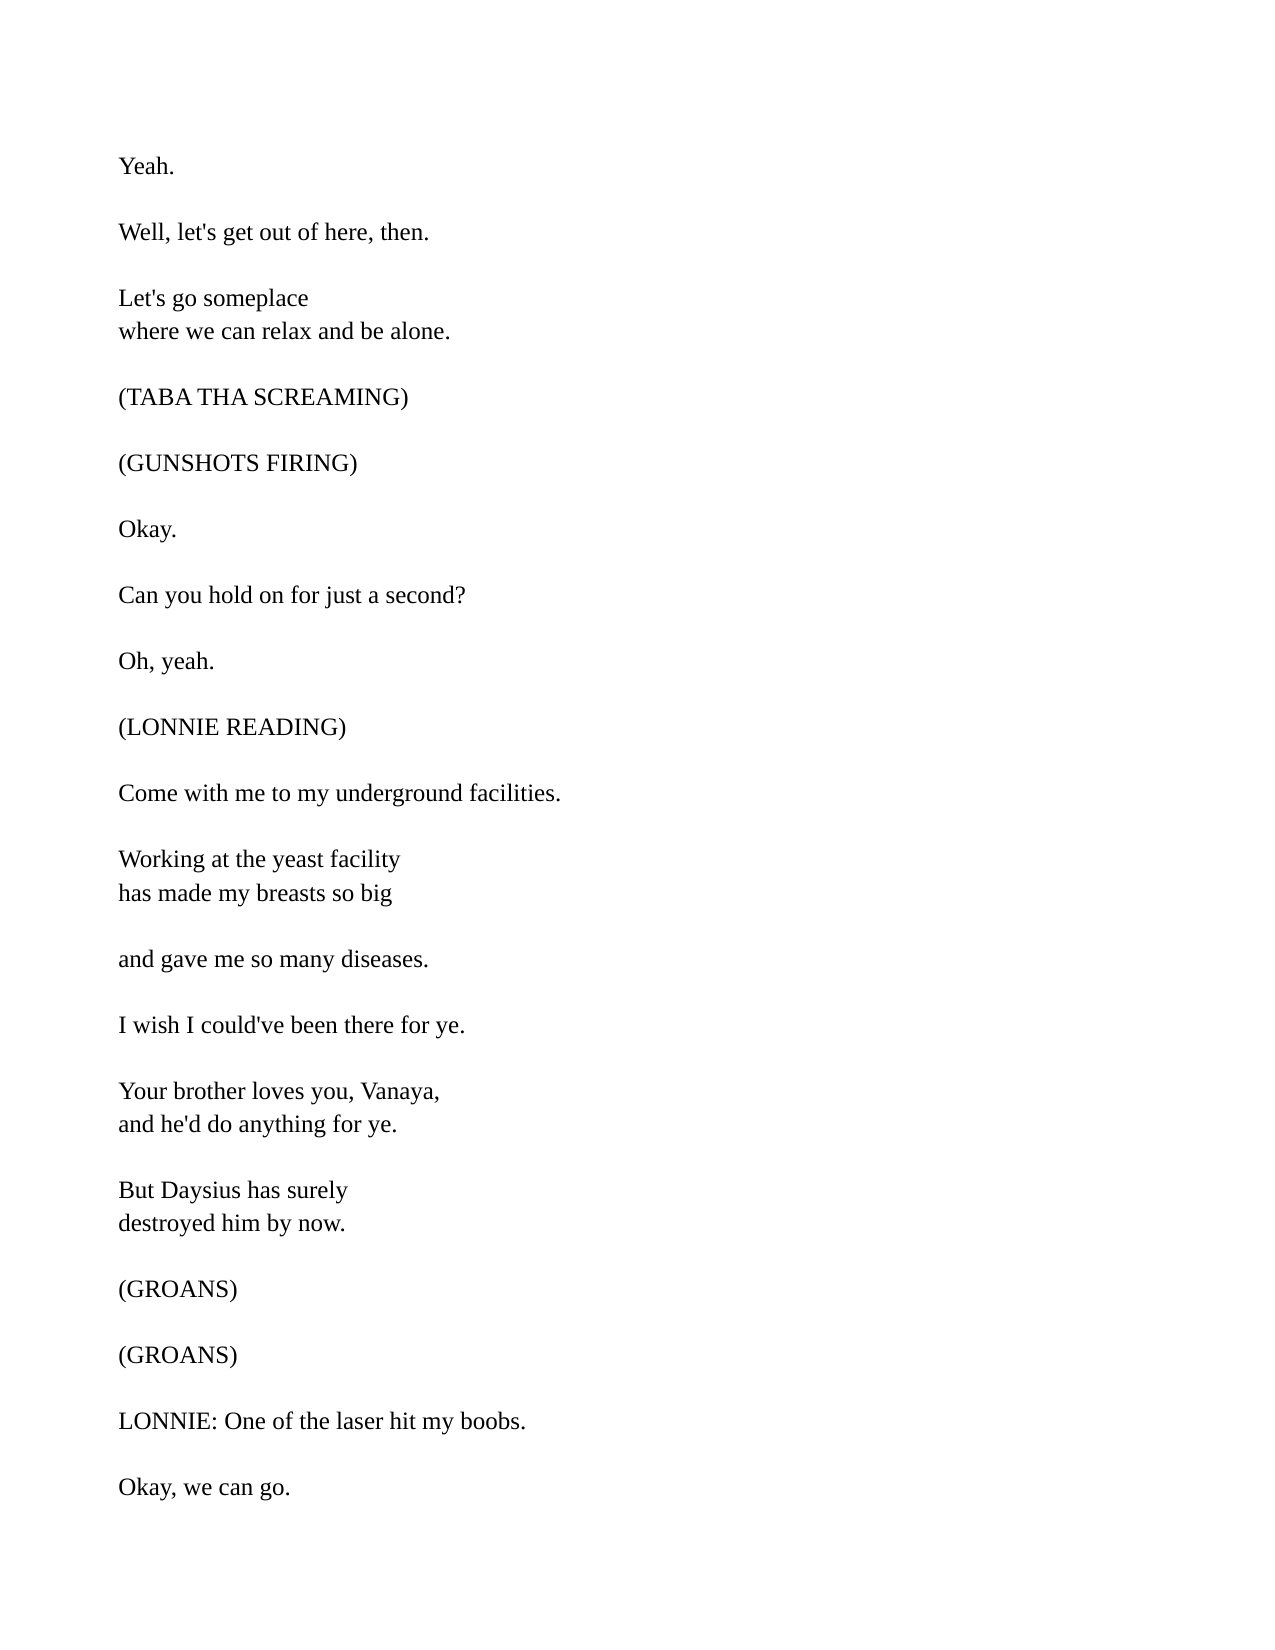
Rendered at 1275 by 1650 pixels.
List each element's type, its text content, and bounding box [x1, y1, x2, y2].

text Yeah. Well, let's get out of here, then. Let's go someplace where we can relax and be alone. (TABA THA SCREAMING) (GUNSHOTS FIRING) Okay. Can you hold on for just a second? Oh, yeah. (LONNIE READING) Come with me to my underground facilities. Working at the yeast facility has made my breasts so big and gave me so many diseases. I wish I could've been there for ye. Your brother loves you, Vanaya, and he'd do anything for ye. But Daysius has surely destroyed him by now. (GROANS) (GROANS) LONNIE: One of the laser hit my boobs. Okay, we can go. [118, 118, 1157, 1501]
